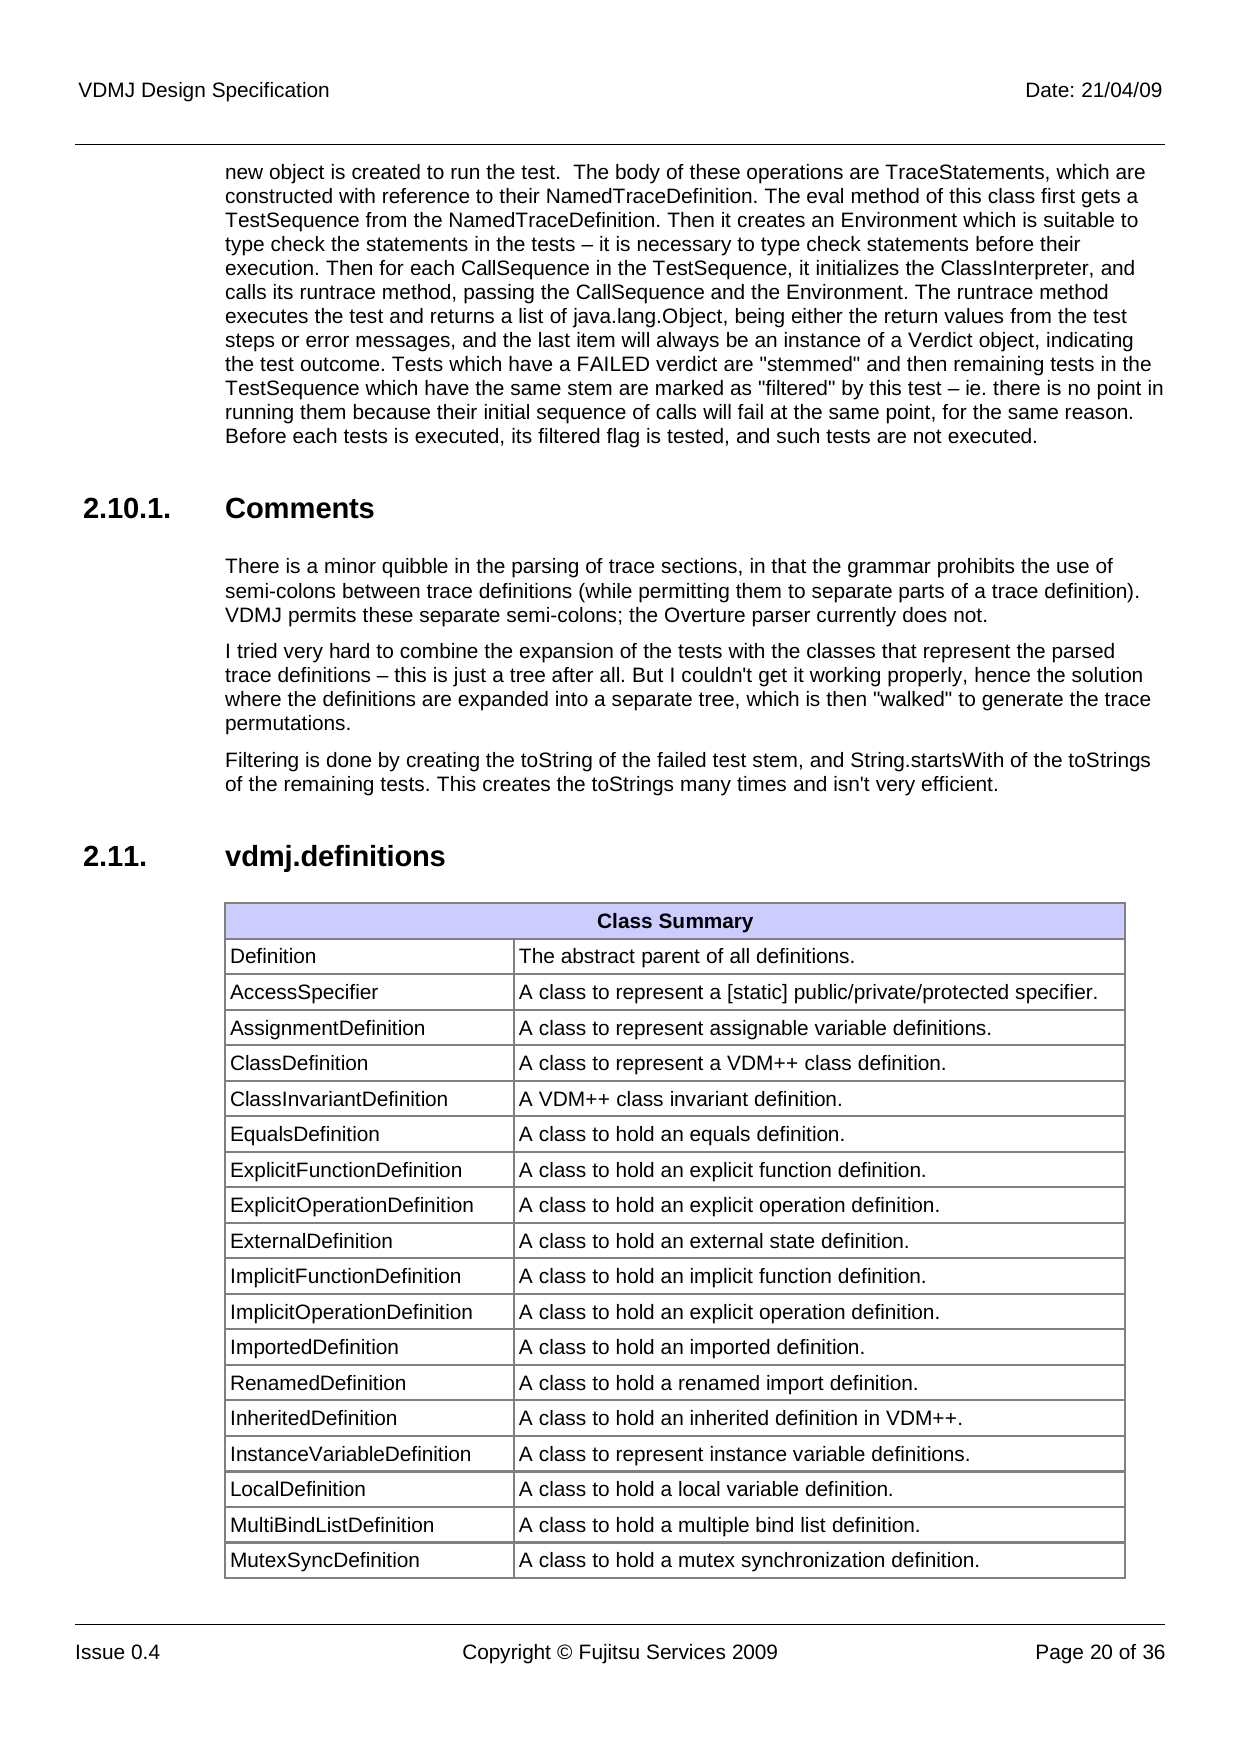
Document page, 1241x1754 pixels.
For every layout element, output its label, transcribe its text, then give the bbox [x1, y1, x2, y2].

table_cell InstanceVariableDefinition [226, 1437, 513, 1470]
text I tried very hard to combine the expansion of the tests with the classes that represent the parsed trace definitions – this is just a tree after all. But I couldn't get it working properly, hence the solution where the definitions are expanded into a separate tree, which is then "walked" to generate the trace permutations. [225, 639, 1165, 735]
table_cell AssignmentDefinition [226, 1011, 513, 1044]
table_cell ClassDefinition [226, 1046, 513, 1080]
table_cell A class to represent a VDM++ class definition. [515, 1046, 1124, 1080]
table_cell ExternalDefinition [226, 1224, 513, 1257]
table_cell A class to hold an equals definition. [515, 1117, 1124, 1151]
table_cell ImplicitOperationDefinition [226, 1295, 513, 1328]
table_cell ClassInvariantDefinition [226, 1082, 513, 1115]
table_header Class Summary [226, 904, 1124, 938]
table_cell A class to hold an imported definition. [515, 1330, 1124, 1364]
table_cell A class to represent a [static] public/private/protected specifier. [515, 975, 1124, 1009]
table_cell ImplicitFunctionDefinition [226, 1259, 513, 1293]
table_cell A class to hold an inherited definition in VDM++. [515, 1401, 1124, 1435]
table_cell The abstract parent of all definitions. [515, 940, 1124, 973]
table_cell InheritedDefinition [226, 1401, 513, 1435]
table_cell A class to hold a mutex synchronization definition. [515, 1544, 1124, 1577]
table_cell Definition [226, 940, 513, 973]
text There is a minor quibble in the parsing of trace sections, in that the grammar prohibits the use of semi-colons between trace definitions (while permitting them to separate parts of a trace definition). VDMJ permits these separate semi-colons; the Overture parser currently does not. [225, 554, 1165, 627]
table_cell A VDM++ class invariant definition. [515, 1082, 1124, 1115]
table_cell A class to hold an explicit function definition. [515, 1153, 1124, 1186]
table_cell A class to hold an explicit operation definition. [515, 1295, 1124, 1328]
subtitle Comments [75, 491, 1165, 524]
table_cell A class to hold a multiple bind list definition. [515, 1508, 1124, 1541]
table_cell MultiBindListDefinition [226, 1508, 513, 1541]
table_cell A class to hold a renamed import definition. [515, 1366, 1124, 1399]
table_cell ImportedDefinition [226, 1330, 513, 1364]
subtitle vdmj.definitions [75, 838, 1165, 872]
table_cell A class to represent assignable variable definitions. [515, 1011, 1124, 1044]
table_cell LocalDefinition [226, 1473, 513, 1506]
text new object is created to run the test. The body of these operations are TraceStatements, which are constructed with reference to their NamedTraceDefinition. The eval method of this class first gets a TestSequence from the NamedTraceDefinition. Then it creates an Environment which is suitable to type check the statements in the tests – it is necessary to type check statements before their execution. Then for each CallSequence in the TestSequence, it initializes the ClassInterpreter, and calls its runtrace method, passing the CallSequence and the Environment. The runtrace method executes the test and returns a list of java.lang.Object, being either the return values from the test steps or error messages, and the last item will always be an instance of a Verdict object, indicating the test outcome. Tests which have a FAILED verdict are "stemmed" and then remaining tests in the TestSequence which have the same stem are marked as "filtered" by this test – ie. there is no point in running them because their initial sequence of calls will fail at the same point, for the same reason. Before each tests is executed, its filtered flag is tested, and such tests are not executed. [225, 160, 1165, 448]
table_cell ExplicitFunctionDefinition [226, 1153, 513, 1186]
table_cell MutexSyncDefinition [226, 1544, 513, 1577]
table_cell A class to hold an explicit operation definition. [515, 1188, 1124, 1222]
table_cell A class to hold a local variable definition. [515, 1473, 1124, 1506]
table_cell ExplicitOperationDefinition [226, 1188, 513, 1222]
table_cell A class to hold an external state definition. [515, 1224, 1124, 1257]
table_cell EqualsDefinition [226, 1117, 513, 1151]
table_cell RenamedDefinition [226, 1366, 513, 1399]
table_cell A class to hold an implicit function definition. [515, 1259, 1124, 1293]
text Filtering is done by creating the toString of the failed test stem, and String.startsWith of the toStrings of the remaining tests. This creates the toStrings many times and isn't very efficient. [225, 748, 1165, 796]
table_cell A class to represent instance variable definitions. [515, 1437, 1124, 1470]
table_cell AccessSpecifier [226, 975, 513, 1009]
